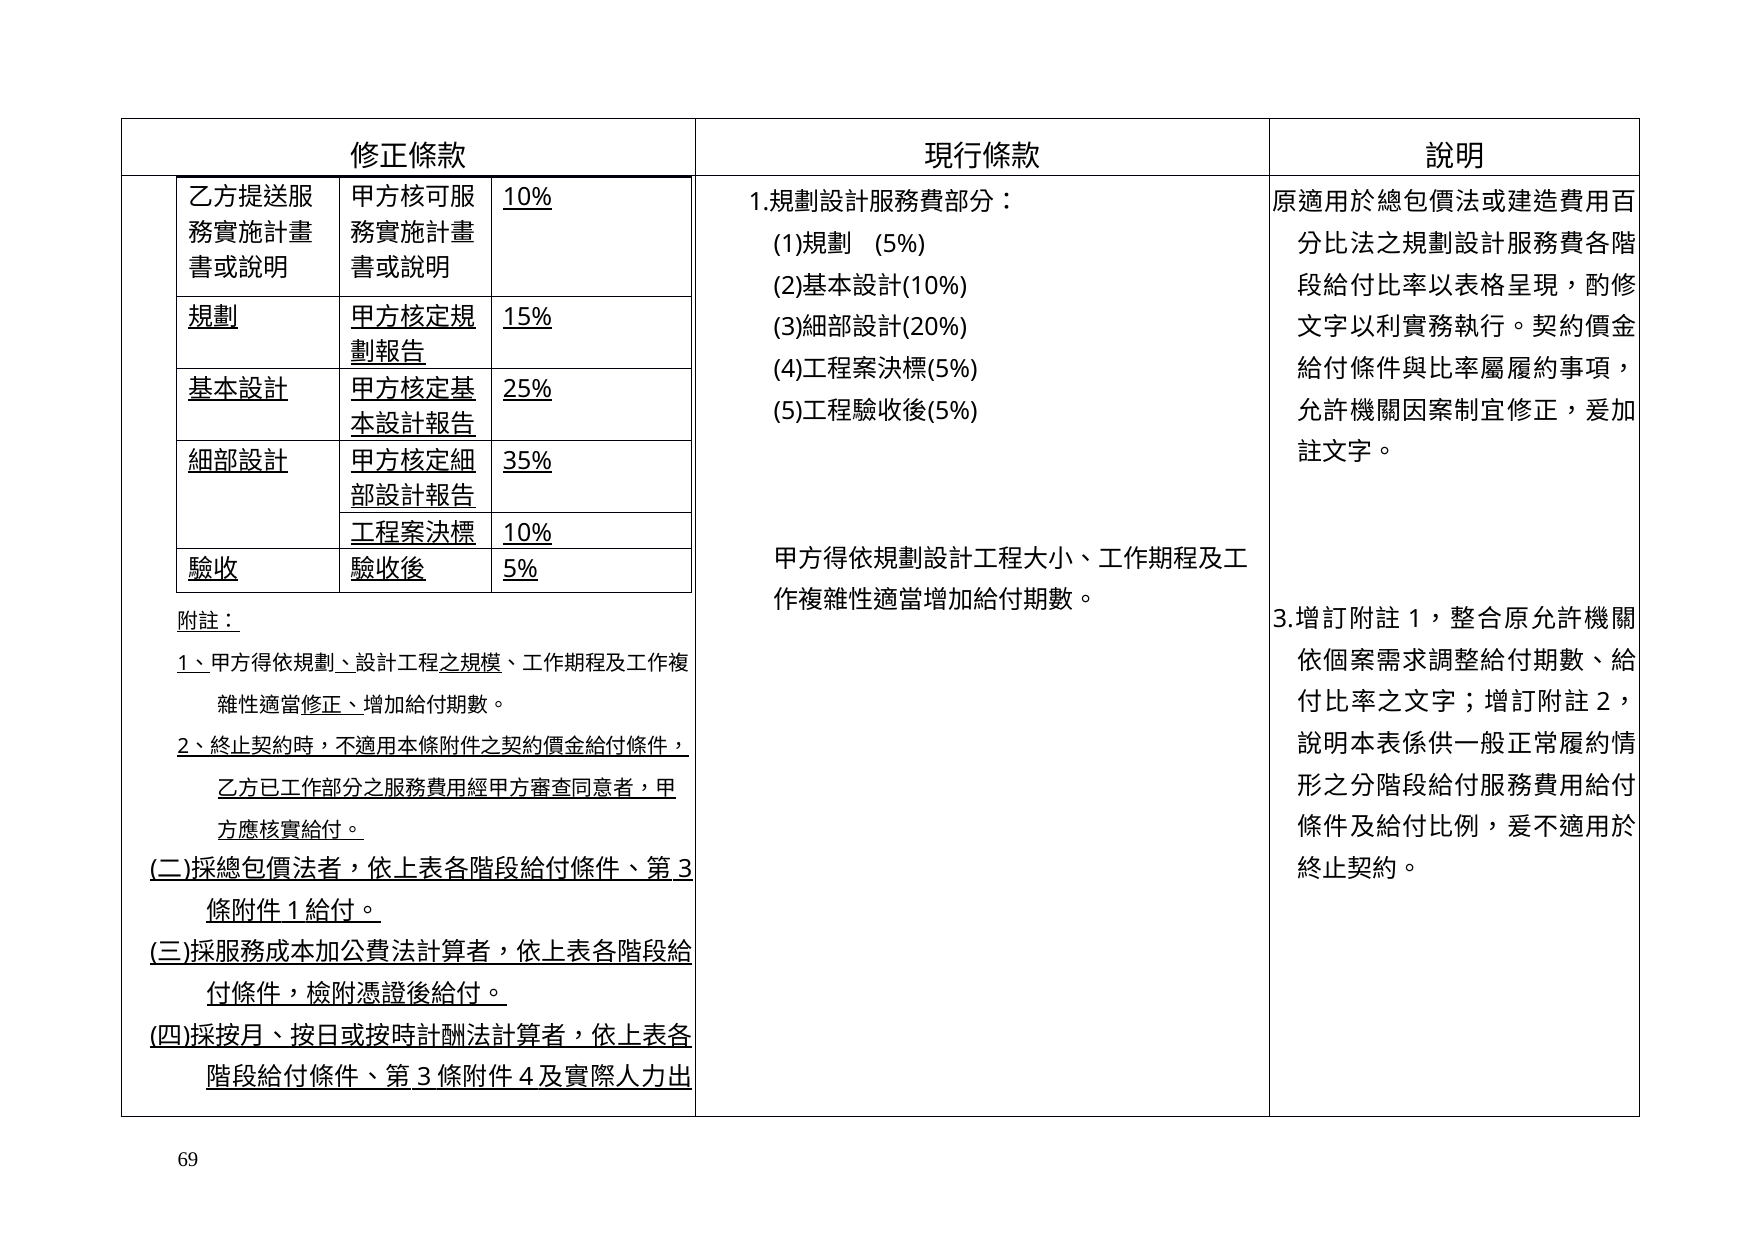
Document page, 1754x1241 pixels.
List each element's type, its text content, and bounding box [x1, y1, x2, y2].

table_header 說明 [1270, 119, 1639, 175]
table_cell 規劃 [177, 297, 339, 368]
table_cell 附註： 1、甲方得依規劃、設計工程之規模、工作期程及工作複雜性適當修正、增加給付期數。 2、終止契約時，不適用本條附件之契約價金給付條件，乙方已工作部分之服務費用經甲方審查同意者，甲方應核實給付。 (二)採總包價法者，依上表各階段給付條件、第3條附件1給付。 (三)採服務成本加公費法計算者，依上表各階段給付條件，檢附憑證後給付。 (四)採按月、按日或按時計酬法計算者，依上表各階段給付條件、第3條附件4及實際人力出 [122, 176, 695, 1116]
table_header 修正條款 [122, 119, 695, 175]
table_cell 細部設計 [177, 441, 339, 548]
table_cell 10% [492, 513, 691, 548]
table_cell 25% [492, 369, 691, 440]
table_cell 甲方核定規劃報告 [340, 297, 491, 368]
table_cell 1.規劃設計服務費部分： (1)規劃 (5%) (2)基本設計(10%) (3)細部設計(20%) (4)工程案決標(5%) (5)工程驗收後(5%) 甲方得依規劃設計工程大小、工作期程及工作複雜性適當增加給付期數。 [696, 176, 1269, 1116]
table_cell 甲方核定基本設計報告 [340, 369, 491, 440]
table_cell 10% [492, 178, 691, 296]
table_cell 5% [492, 549, 691, 592]
table_cell 乙方提送服務實施計畫書或說明 [177, 178, 339, 296]
table_cell 原適用於總包價法或建造費用百分比法之規劃設計服務費各階段給付比率以表格呈現，酌修文字以利實務執行。契約價金給付條件與比率屬履約事項，允許機關因案制宜修正，爰加註文字。 3.增訂附註1，整合原允許機關依個案需求調整給付期數、給付比率之文字；增訂附註2，說明本表係供一般正常履約情形之分階段給付服務費用給付條件及給付比例，爰不適用於終止契約。 [1270, 176, 1639, 1116]
table_header 現行條款 [696, 119, 1269, 175]
table_cell 驗收後 [340, 549, 491, 592]
table_cell 基本設計 [177, 369, 339, 440]
table_cell 15% [492, 297, 691, 368]
table_cell 35% [492, 441, 691, 512]
table_cell 驗收 [177, 549, 339, 592]
table_cell 甲方核定細部設計報告 [340, 441, 491, 512]
table_cell 工程案決標 [340, 513, 491, 548]
table_cell 甲方核可服務實施計畫書或說明 [340, 178, 491, 296]
